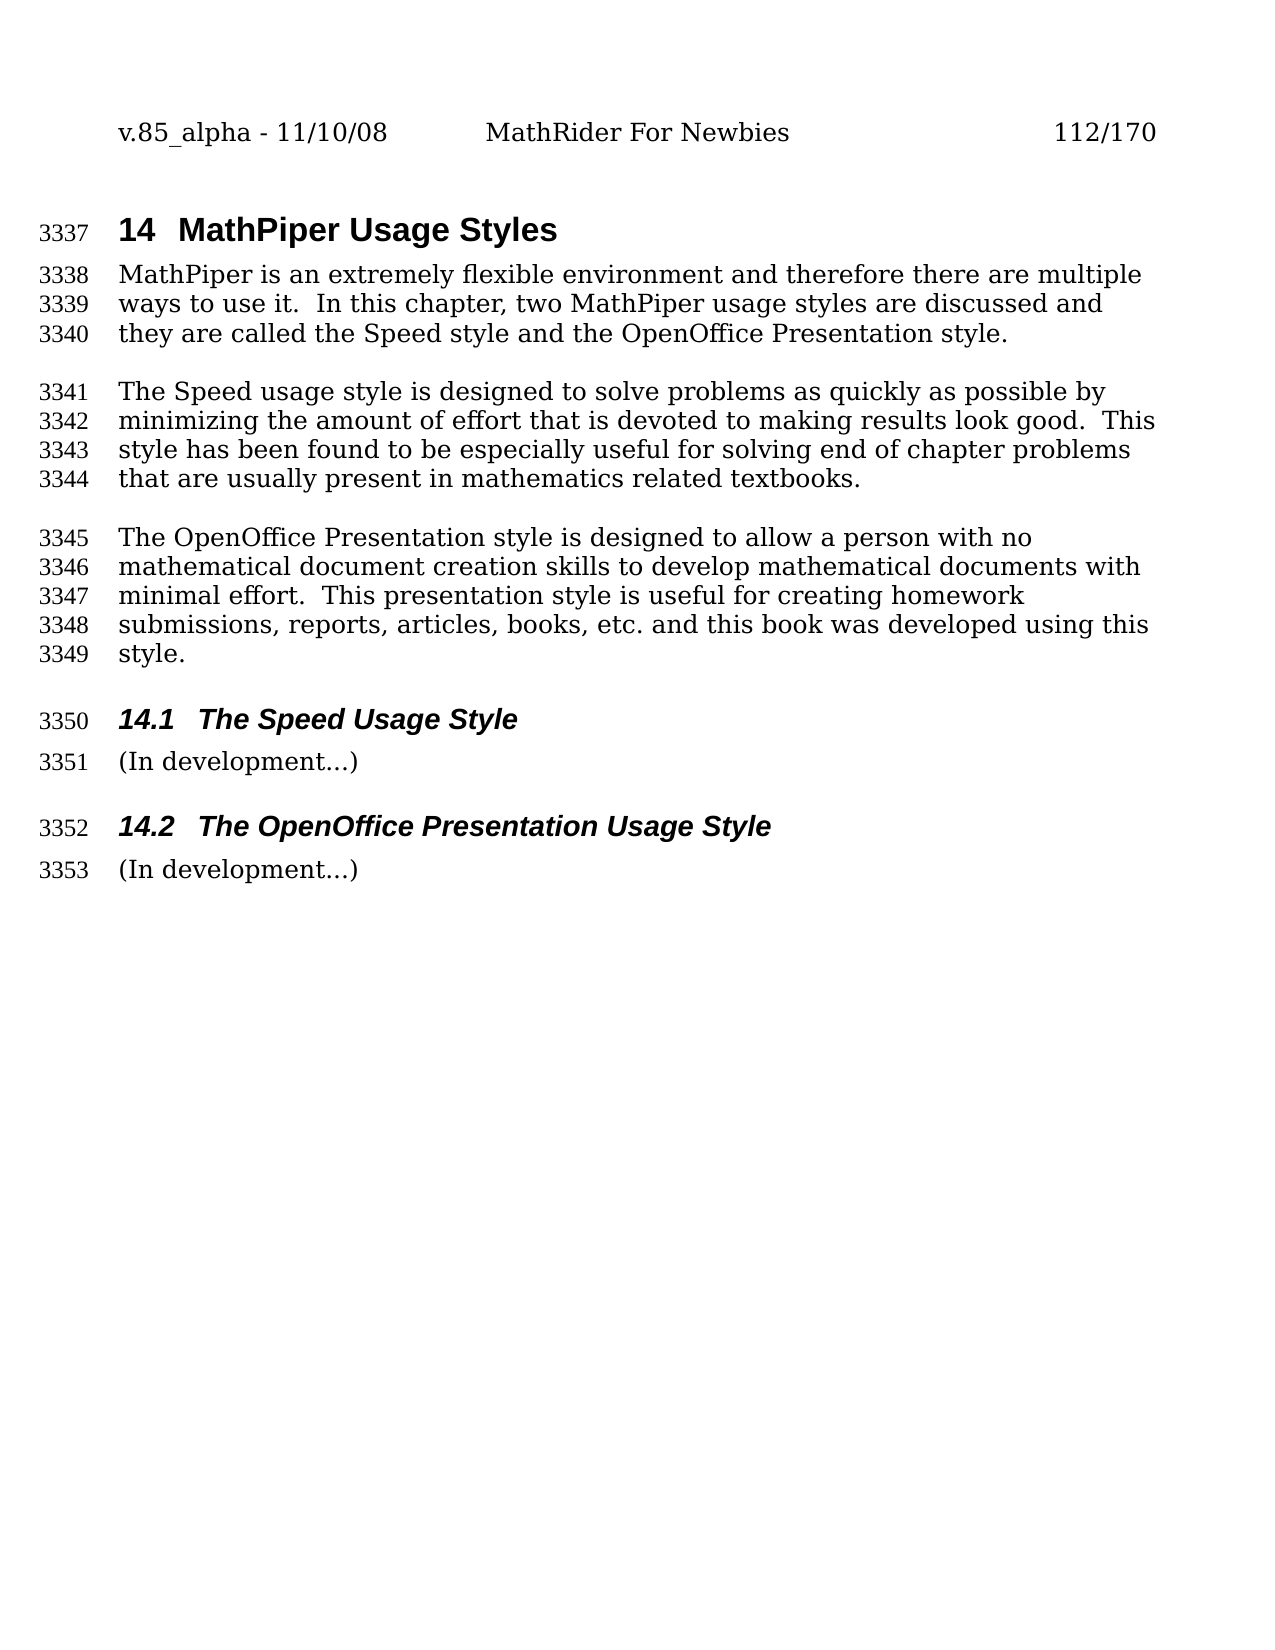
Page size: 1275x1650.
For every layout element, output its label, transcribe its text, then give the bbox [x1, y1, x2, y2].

subtitle The Speed Usage Style [118, 702, 1157, 735]
text The Speed usage style is designed to solve problems as quickly as possible by minimizing the amount of effort that is devoted to making results look good. This style has been found to be especially useful for solving end of chapter problems that are usually present in mathematics related textbooks. [118, 377, 1157, 494]
text The OpenOffice Presentation style is designed to allow a person with no mathematical document creation skills to develop mathematical documents with minimal effort. This presentation style is useful for creating homework submissions, reports, articles, books, etc. and this book was developed using this style. [118, 523, 1157, 669]
text MathPiper is an extremely flexible environment and therefore there are multiple ways to use it. In this chapter, two MathPiper usage styles are discussed and they are called the Speed style and the OpenOffice Presentation style. [118, 260, 1157, 348]
text (In development...) [118, 855, 1157, 884]
subtitle The OpenOffice Presentation Usage Style [118, 809, 1157, 843]
text (In development...) [118, 747, 1157, 776]
subtitle MathPiper Usage Styles [118, 210, 1157, 248]
